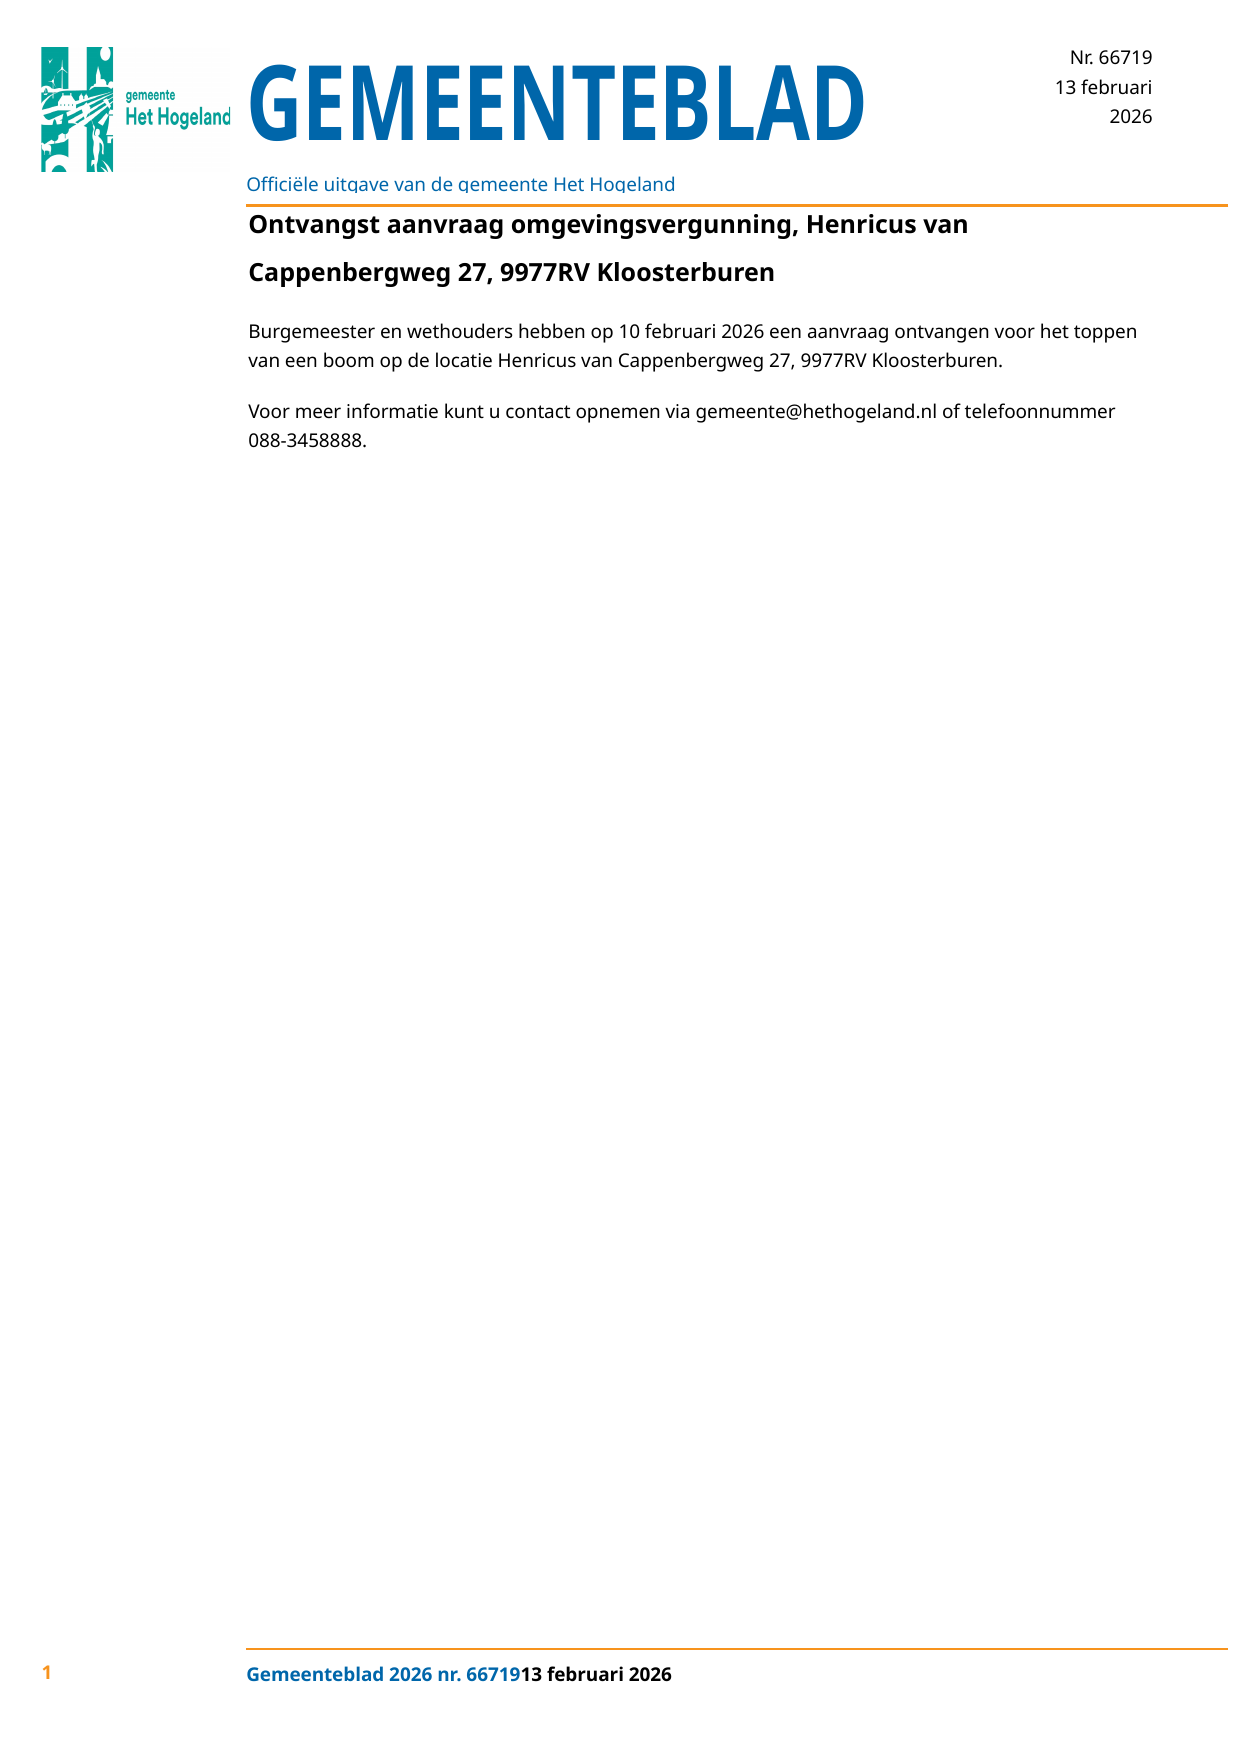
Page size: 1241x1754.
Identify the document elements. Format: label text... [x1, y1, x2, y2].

text Voor meer informatie kunt u contact opnemen via gemeente@hethogeland.nl of telefoonnummer 088-3458888. [248, 398, 1152, 453]
text Burgemeester en wethouders hebben op 10 februari 2026 een aanvraag ontvangen voor het toppen van een boom op de locatie Henricus van Cappenbergweg 27, 9977RV Kloosterburen. [248, 318, 1152, 373]
picture [41, 47, 231, 172]
text Ontvangst aanvraag omgevingsvergunning, Henricus van Cappenbergweg 27, 9977RV Kloosterburen [248, 207, 1152, 288]
